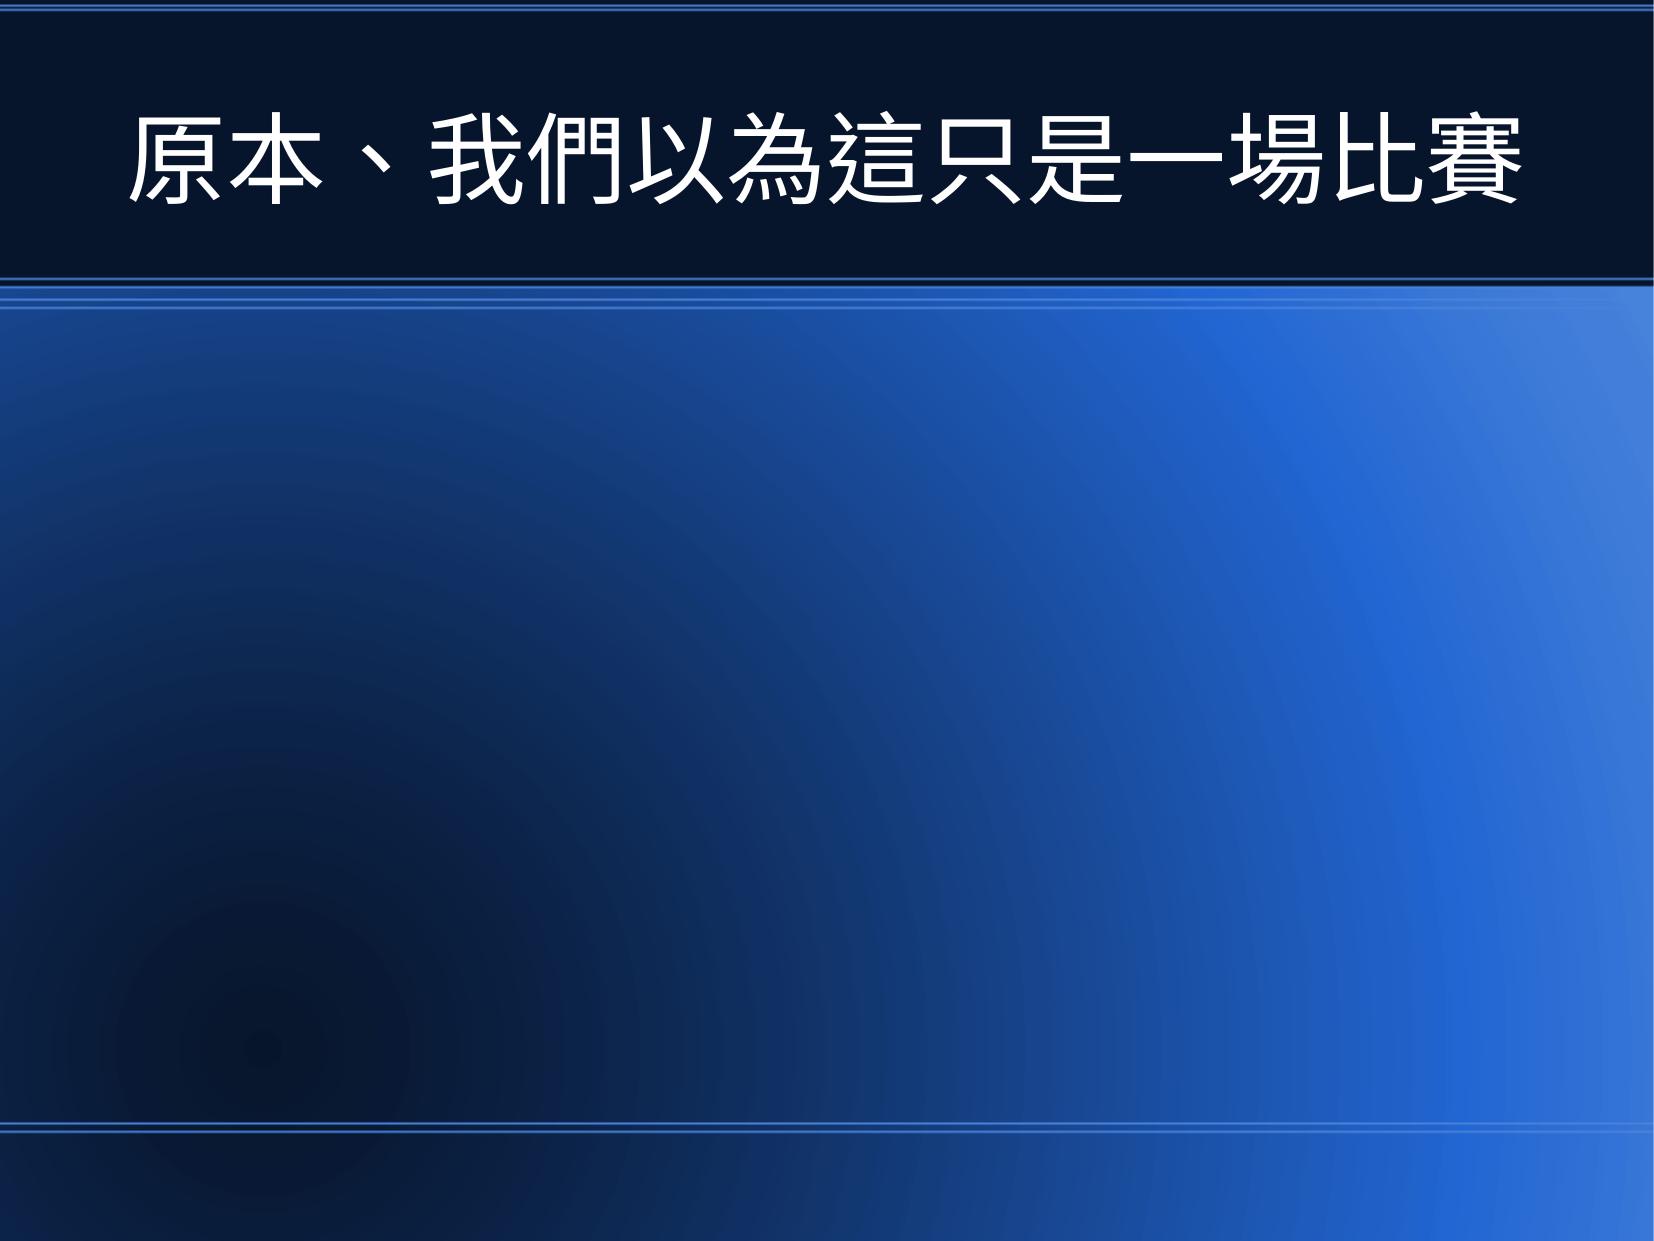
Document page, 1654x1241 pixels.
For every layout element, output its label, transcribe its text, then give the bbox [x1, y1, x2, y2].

title 原本、我們以為這只是一場比賽 [82, 49, 1571, 257]
picture [0, 0, 1654, 1241]
